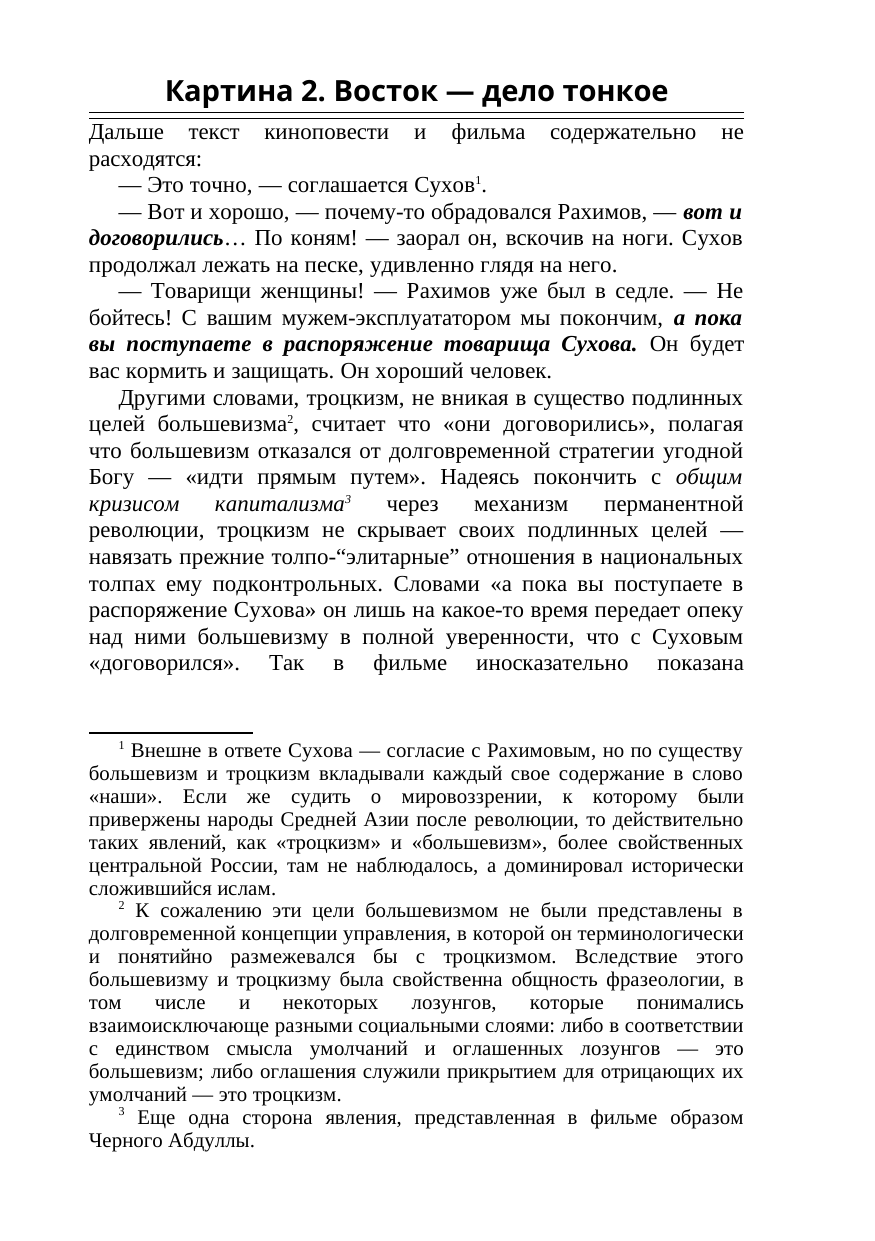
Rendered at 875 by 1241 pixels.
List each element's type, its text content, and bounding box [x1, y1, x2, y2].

text Другими словами, троцкизм, не вникая в существо подлинных целей большевизма, считает что «они договорились», полагая что большевизм отказался от долговременной стратегии угодной Богу — «идти прямым путем». Надеясь покончить с общим кризисом капитализма через механизм перманентной революции, троцкизм не скрывает своих подлинных целей — навязать прежние толпо-“элитарные” отношения в национальных толпах ему подконтрольных. Словами «а пока вы поступаете в распоряжение Сухова» он лишь на какое-то время передает опеку над ними большевизму в полной уверенности, что с Суховым «договорился». Так в фильме иносказательно показана [89, 383, 744, 676]
text — Вот и хорошо, — почему-то обрадовался Рахимов, — вот и договорились… По коням! — заорал он, вскочив на ноги. Сухов продолжал лежать на песке, удивленно глядя на него. [89, 197, 744, 277]
text Еще одна сторона явления, представленная в фильме образом Черного Абдуллы. [89, 1106, 744, 1152]
text Внешне в ответе Сухова — согласие с Рахимовым, но по существу большевизм и троцкизм вкладывали каждый свое содержание в слово «наши». Если же судить о мировоззрении, к которому были привержены народы Средней Азии после революции, то действительно таких явлений, как «троцкизм» и «большевизм», более свойственных центральной России, там не наблюдалось, а доминировал исторически сложившийся ислам. [89, 739, 744, 899]
text Дальше текст киноповести и фильма содержательно не расходятся: [89, 119, 744, 171]
text — Это точно, — соглашается Сухов. [89, 171, 744, 197]
text — Товарищи женщины! — Рахимов уже был в седле. — Не бойтесь! С вашим мужем-эксплуататором мы покончим, а пока вы поступаете в распоряжение товарища Сухова. Он будет вас кормить и защищать. Он хороший человек. [89, 277, 744, 383]
text К сожалению эти цели большевизмом не были представлены в долговременной концепции управления, в которой он терминологически и понятийно размежевался бы с троцкизмом. Вследствие этого большевизму и троцкизму была свойственна общность фразеологии, в том числе и некоторых лозунгов, которые понимались взаимоисключающе разными социальными слоями: либо в соответствии с единством смысла умолчаний и оглашенных лозунгов — это большевизм; либо оглашения служили прикрытием для отрицающих их умолчаний — это троцкизм. [89, 899, 744, 1106]
